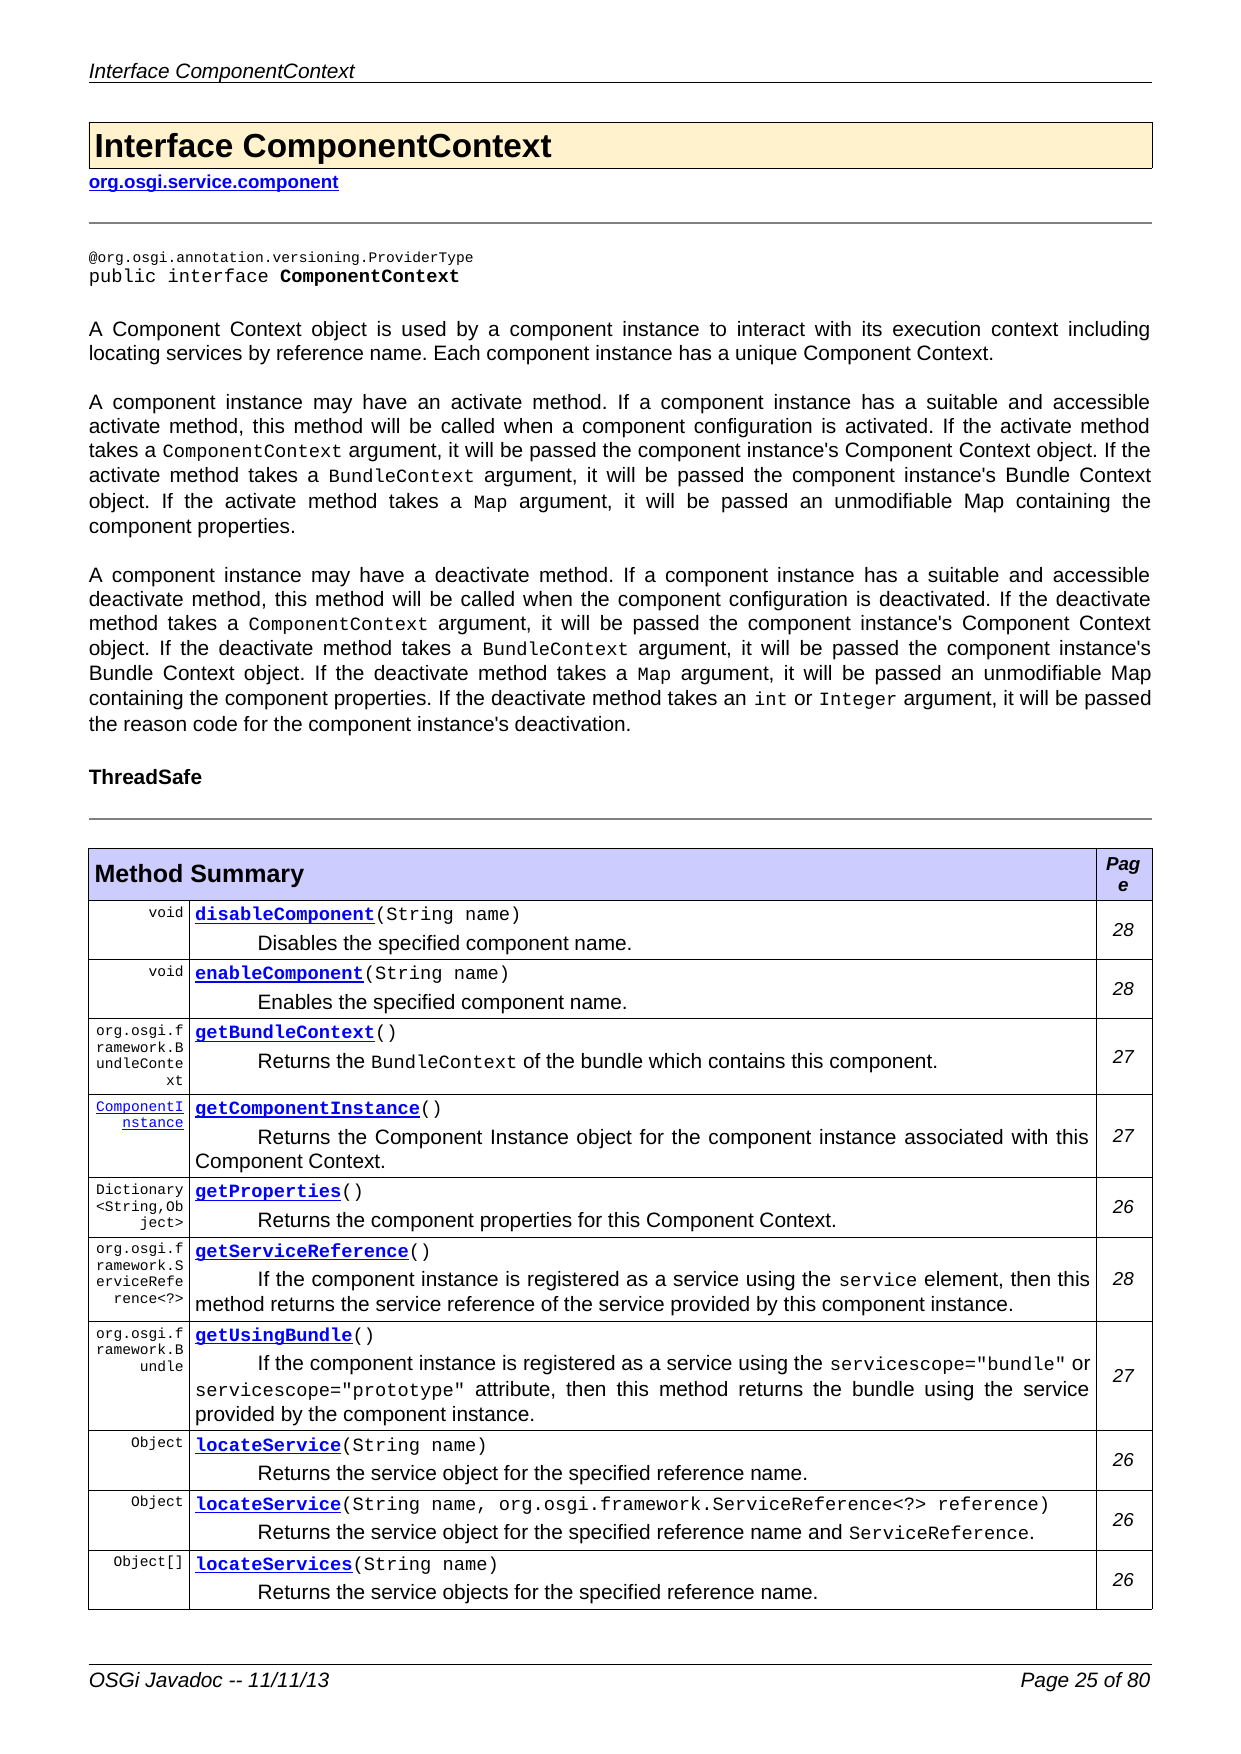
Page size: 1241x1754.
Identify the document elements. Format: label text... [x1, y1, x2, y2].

table_cell 28 [1097, 960, 1152, 1018]
table_cell Dictionary<String,Object> [89, 1178, 189, 1237]
table_cell Object[] [89, 1551, 189, 1609]
table_cell 29 [1097, 1238, 1152, 1321]
text ThreadSafe [88, 764, 1152, 788]
subtitle Interface ComponentContext [90, 123, 1152, 168]
table_cell ComponentInstance [89, 1095, 189, 1177]
table_cell getComponentInstance() Returns the Component Instance object for the component instance associated with this Component Context. [190, 1095, 1096, 1177]
table_cell getUsingBundle() If the component instance is registered as a service using the servicescope="bundle" or servicescope="prototype" attribute, then this method returns the bundle using the service provided by the component instance. [190, 1322, 1096, 1430]
table_cell 27 [1097, 1431, 1152, 1489]
table_cell void [89, 901, 189, 959]
text A Component Context object is used by a component instance to interact with its execution context including locating services by reference name. Each component instance has a unique Component Context. [88, 317, 1152, 365]
table_cell locateService(String name, org.osgi.framework.ServiceReference<?> reference) Returns the service object for the specified reference name and ServiceReference. [190, 1491, 1096, 1550]
table_cell disableComponent(String name) Disables the specified component name. [190, 901, 1096, 959]
table_cell Object [89, 1491, 189, 1550]
table_cell 27 [1097, 1491, 1152, 1550]
table_cell getProperties() Returns the component properties for this Component Context. [190, 1178, 1096, 1237]
table_cell 28 [1097, 1019, 1152, 1094]
text org.osgi.service.component [88, 171, 1152, 193]
table_cell getServiceReference() If the component instance is registered as a service using the service element, then this method returns the service reference of the service provided by this component instance. [190, 1238, 1096, 1321]
table_cell void [89, 960, 189, 1018]
table_cell locateService(String name) Returns the service object for the specified reference name. [190, 1431, 1096, 1489]
table_cell getBundleContext() Returns the BundleContext of the bundle which contains this component. [190, 1019, 1096, 1094]
table_cell org.osgi.framework.BundleContext [89, 1019, 189, 1094]
table_cell enableComponent(String name) Enables the specified component name. [190, 960, 1096, 1018]
table_cell 27 [1097, 1551, 1152, 1609]
table_cell 29 [1097, 901, 1152, 959]
table_cell org.osgi.framework.ServiceReference<?> [89, 1238, 189, 1321]
table_cell Object [89, 1431, 189, 1489]
table_cell 27 [1097, 1178, 1152, 1237]
text A component instance may have an activate method. If a component instance has a suitable and accessible activate method, this method will be called when a component configuration is activated. If the activate method takes a ComponentContext argument, it will be passed the component instance's Component Context object. If the activate method takes a BundleContext argument, it will be passed the component instance's Bundle Context object. If the activate method takes a Map argument, it will be passed an unmodifiable Map containing the component properties. [88, 390, 1152, 538]
text A component instance may have a deactivate method. If a component instance has a suitable and accessible deactivate method, this method will be called when the component configuration is deactivated. If the deactivate method takes a ComponentContext argument, it will be passed the component instance's Component Context object. If the deactivate method takes a BundleContext argument, it will be passed the component instance's Bundle Context object. If the deactivate method takes a Map argument, it will be passed an unmodifiable Map containing the component properties. If the deactivate method takes an int or Integer argument, it will be passed the reason code for the component instance's deactivation. [88, 563, 1152, 735]
table_cell org.osgi.framework.Bundle [89, 1322, 189, 1430]
text @org.osgi.annotation.versioning.ProviderType public interface ComponentContext [88, 250, 1152, 288]
table_cell 28 [1097, 1322, 1152, 1430]
table_cell 28 [1097, 1095, 1152, 1177]
table_cell locateServices(String name) Returns the service objects for the specified reference name. [190, 1551, 1096, 1609]
table_header Method Summary [89, 849, 1096, 900]
table_header Page [1097, 849, 1152, 900]
